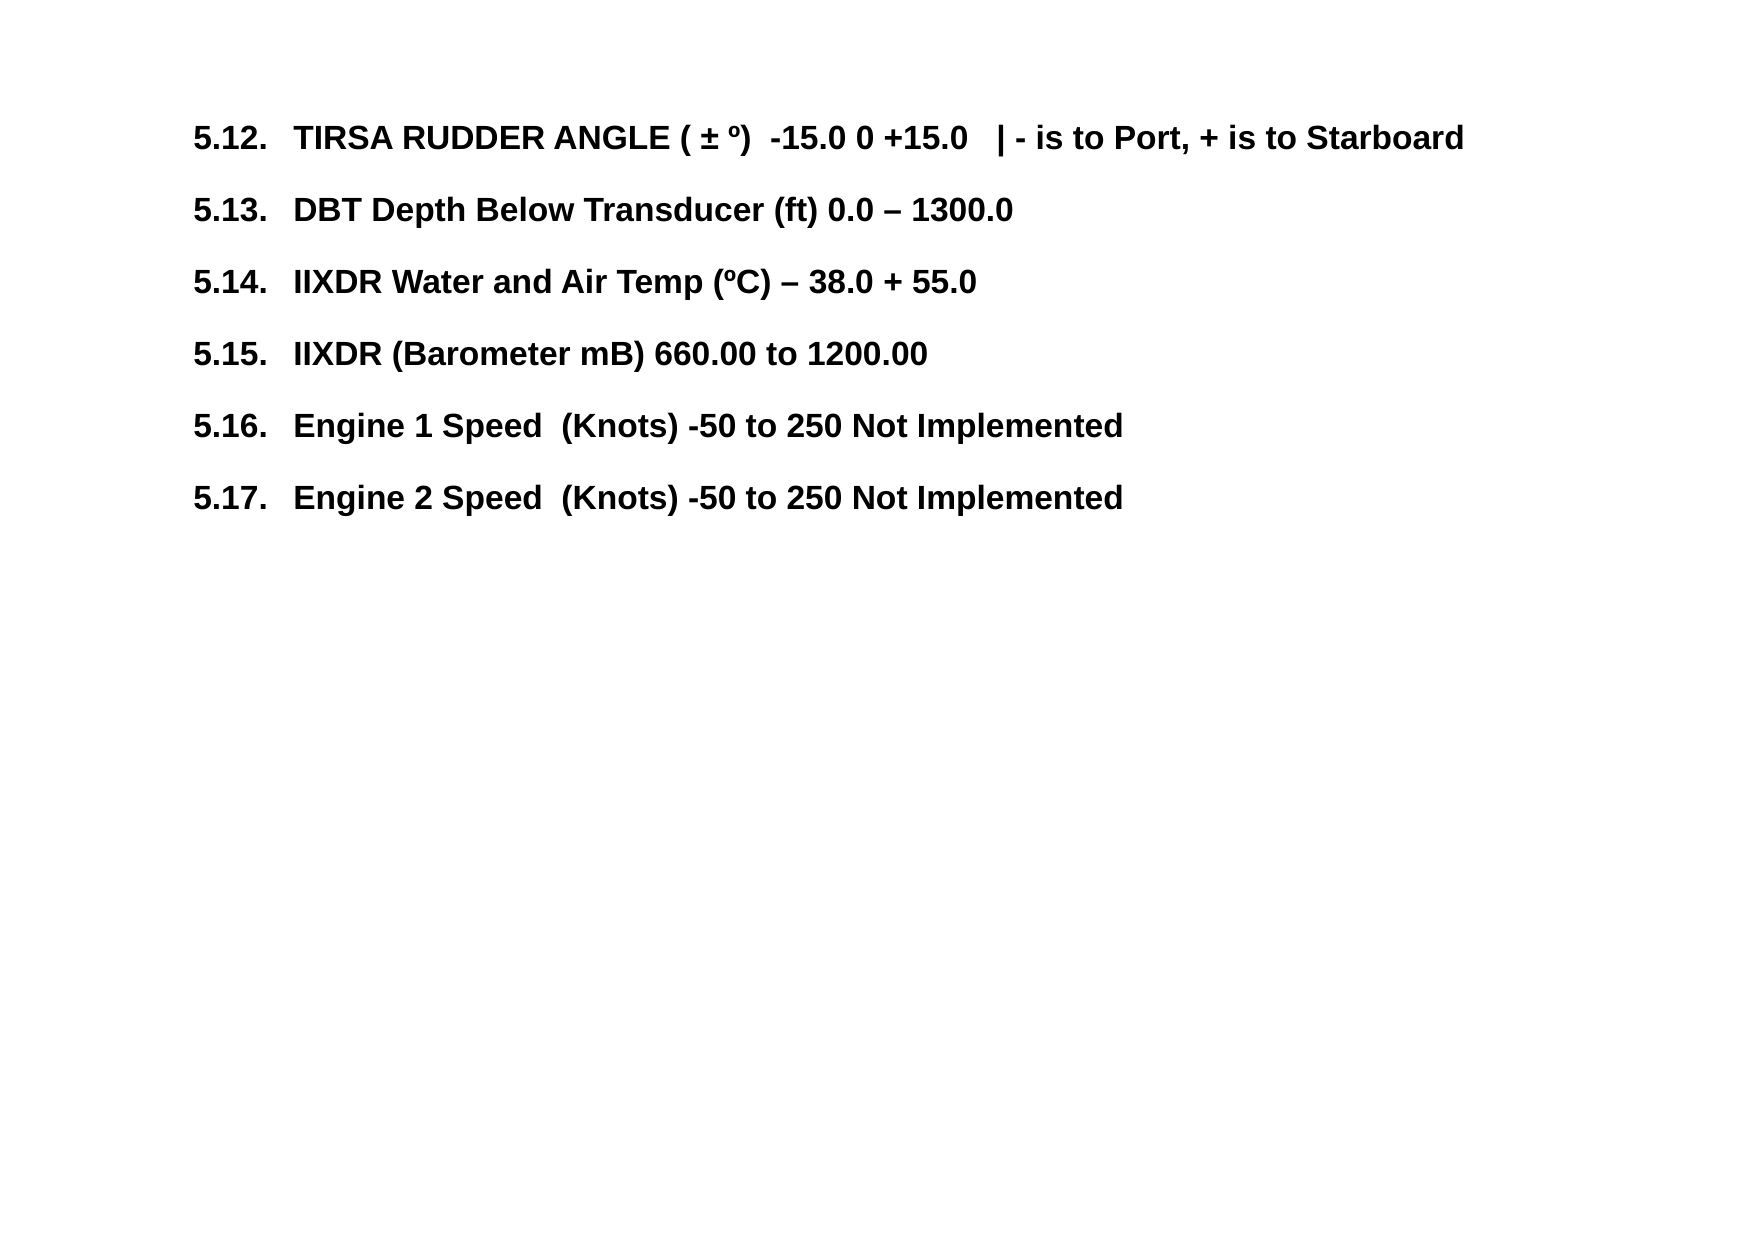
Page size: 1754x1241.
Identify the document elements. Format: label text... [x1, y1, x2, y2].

subtitle DBT Depth Below Transducer (ft) 0.0 – 1300.0 [193, 190, 1636, 229]
subtitle Engine 2 Speed (Knots) -50 to 250 Not Implemented [193, 478, 1636, 517]
subtitle Engine 1 Speed (Knots) -50 to 250 Not Implemented [193, 406, 1636, 445]
subtitle IIXDR (Barometer mB) 660.00 to 1200.00 [193, 334, 1636, 373]
subtitle TIRSA RUDDER ANGLE ( ± º) -15.0 0 +15.0 | - is to Port, + is to Starboard [193, 118, 1636, 157]
subtitle IIXDR Water and Air Temp (ºC) – 38.0 + 55.0 [193, 262, 1636, 301]
